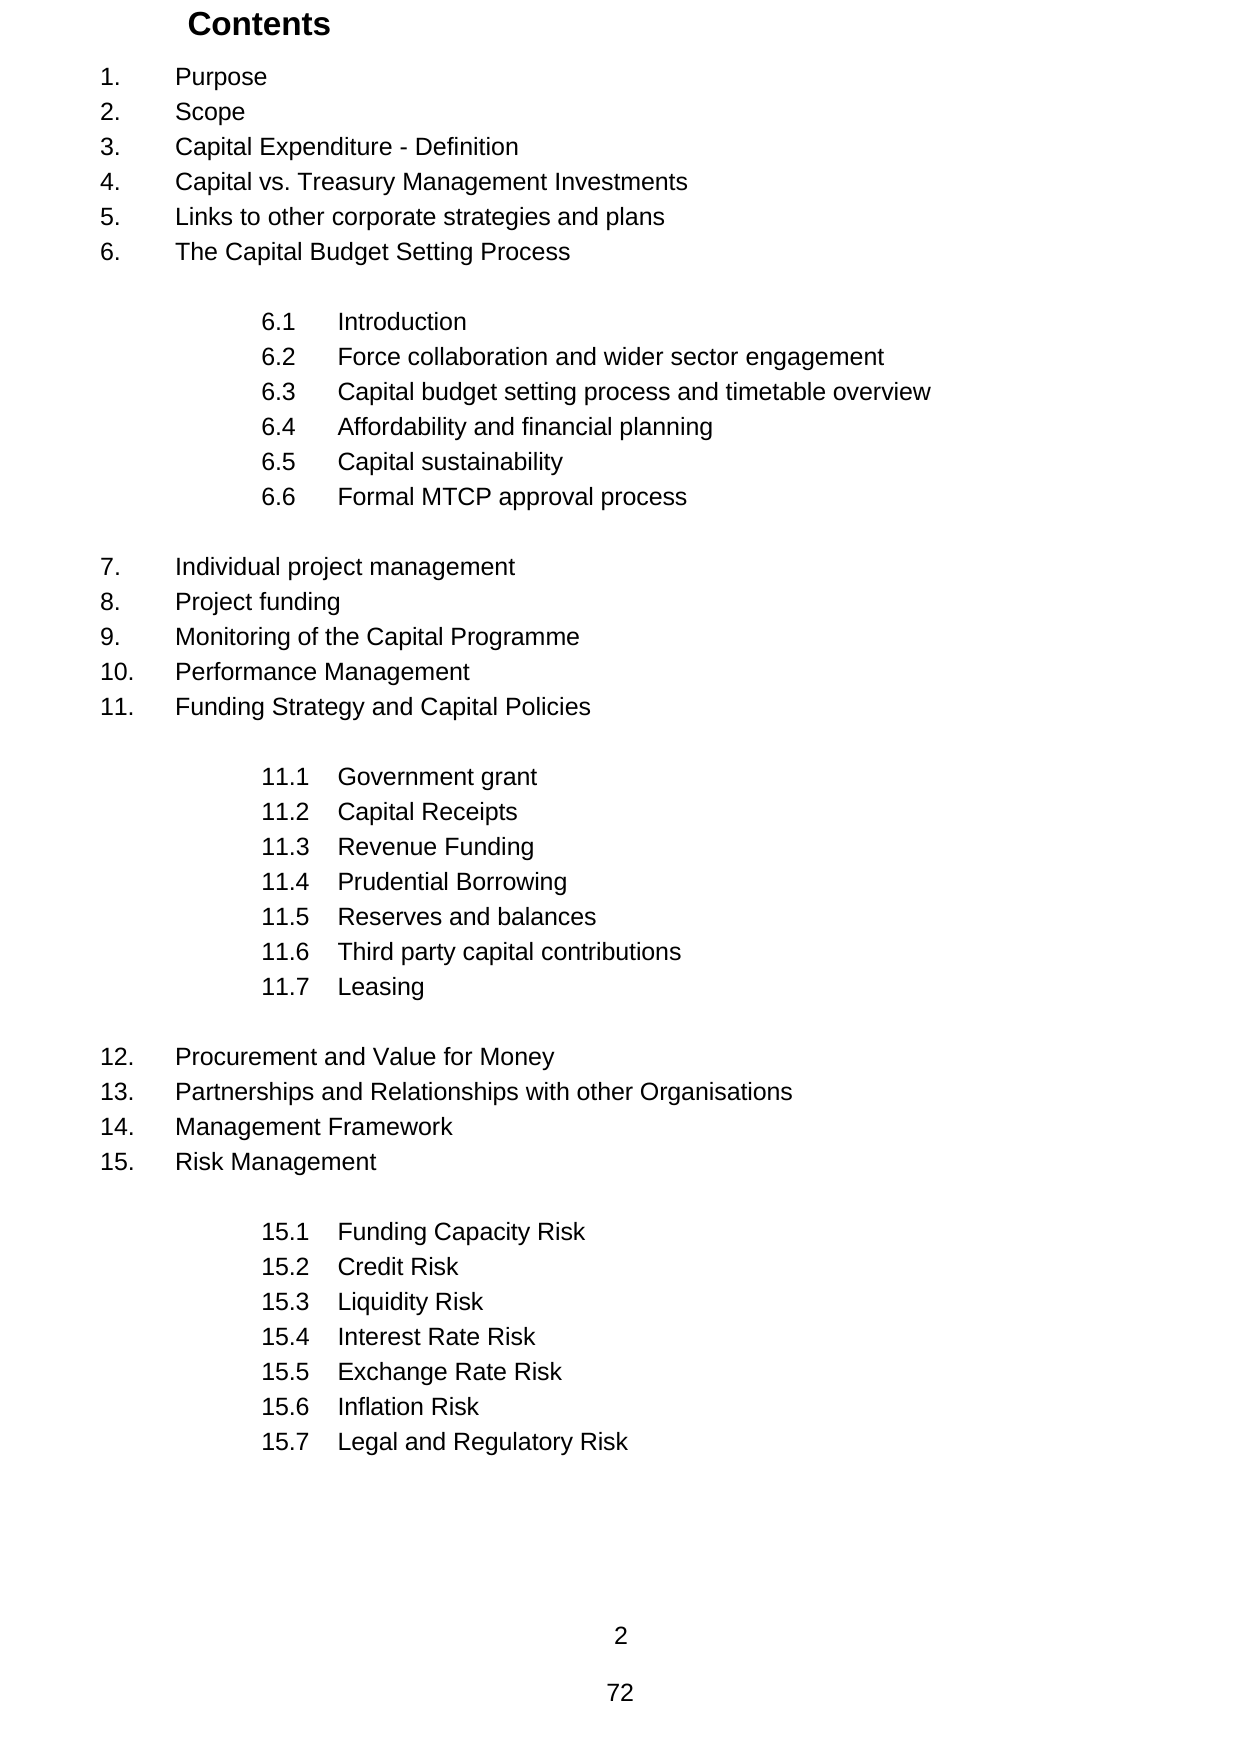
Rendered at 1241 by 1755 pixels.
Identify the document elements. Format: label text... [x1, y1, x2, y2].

list Management Framework [100, 1111, 1066, 1140]
list Capital Receipts [261, 797, 1066, 825]
list Capital budget setting process and timetable overview [261, 377, 1066, 405]
list Affordability and financial planning [261, 412, 1066, 440]
list Formal MTCP approval process [261, 482, 1066, 510]
list Capital Expenditure - Definition [100, 132, 1066, 160]
list Prudential Borrowing [261, 867, 1066, 895]
list Exchange Rate Risk [261, 1356, 1066, 1385]
list Individual project management [100, 552, 1066, 580]
list Monitoring of the Capital Programme [100, 622, 1066, 650]
list Liquidity Risk [261, 1286, 1066, 1315]
list Third party capital contributions [261, 936, 1066, 965]
list Reserves and balances [261, 901, 1066, 930]
list Links to other corporate strategies and plans [100, 202, 1066, 230]
list Scope [100, 97, 1066, 125]
list Performance Management [100, 657, 1066, 685]
list Funding Capacity Risk [261, 1216, 1066, 1245]
list Capital sustainability [261, 447, 1066, 475]
list Force collaboration and wider sector engagement [261, 342, 1066, 370]
list Legal and Regulatory Risk [261, 1426, 1066, 1455]
list Government grant [261, 762, 1066, 790]
list Capital vs. Treasury Management Investments [100, 167, 1066, 195]
list Funding Strategy and Capital Policies [100, 692, 1066, 720]
list Leasing [261, 971, 1066, 1000]
list Inflation Risk [261, 1391, 1066, 1420]
text Contents [187, 4, 1066, 43]
list Revenue Funding [261, 832, 1066, 860]
list The Capital Budget Setting Process [100, 237, 1066, 265]
list Credit Risk [261, 1251, 1066, 1280]
list Purpose [100, 62, 1066, 90]
list Project funding [100, 587, 1066, 615]
list Partnerships and Relationships with other Organisations [100, 1076, 1066, 1105]
list Risk Management [100, 1146, 1066, 1175]
list Interest Rate Risk [261, 1321, 1066, 1350]
list Procurement and Value for Money [100, 1041, 1066, 1070]
list Introduction [261, 307, 1066, 335]
